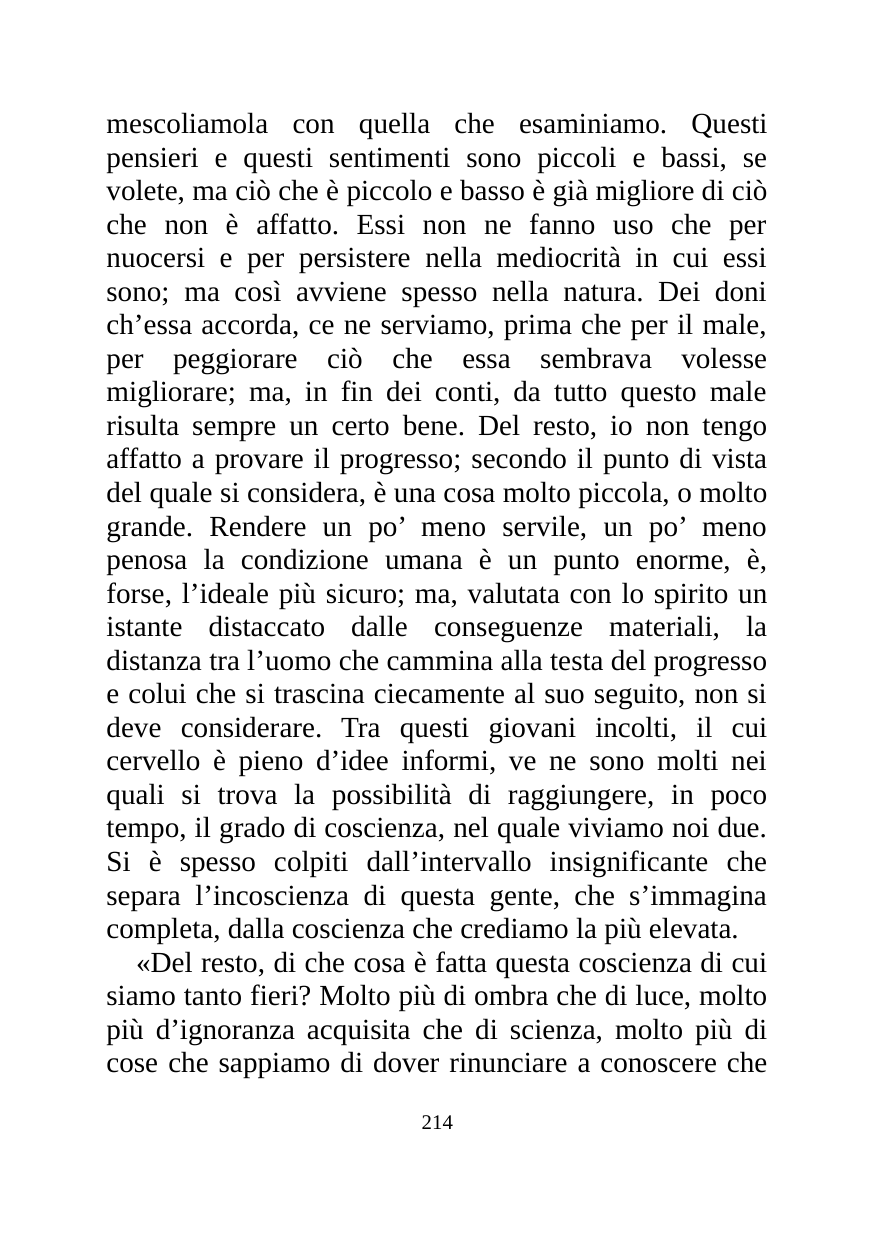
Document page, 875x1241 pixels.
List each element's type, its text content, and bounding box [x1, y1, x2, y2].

text mescoliamola con quella che esaminiamo. Questi pensieri e questi sentimenti sono piccoli e bassi, se volete, ma ciò che è piccolo e basso è già migliore di ciò che non è affatto. Essi non ne fanno uso che per nuocersi e per persistere nella mediocrità in cui essi sono; ma così avviene spesso nella natura. Dei doni ch’essa accorda, ce ne serviamo, prima che per il male, per peggiorare ciò che essa sembrava volesse migliorare; ma, in fin dei conti, da tutto questo male risulta sempre un certo bene. Del resto, io non tengo affatto a provare il progresso; secondo il punto di vista del quale si considera, è una cosa molto piccola, o molto grande. Rendere un po’ meno servile, un po’ meno penosa la condizione umana è un punto enorme, è, forse, l’ideale più sicuro; ma, valutata con lo spirito un istante distaccato dalle conseguenze materiali, la distanza tra l’uomo che cammina alla testa del progresso e colui che si trascina ciecamente al suo seguito, non si deve considerare. Tra questi giovani incolti, il cui cervello è pieno d’idee informi, ve ne sono molti nei quali si trova la possibilità di raggiungere, in poco tempo, il grado di coscienza, nel quale viviamo noi due. Si è spesso colpiti dall’intervallo insignificante che separa l’incoscienza di questa gente, che s’immagina completa, dalla coscienza che crediamo la più elevata. [106, 106, 768, 945]
text «Del resto, di che cosa è fatta questa coscienza di cui siamo tanto fieri? Molto più di ombra che di luce, molto più d’ignoranza acquisita che di scienza, molto più di cose che sappiamo di dover rinunciare a conoscere che [106, 945, 768, 1079]
